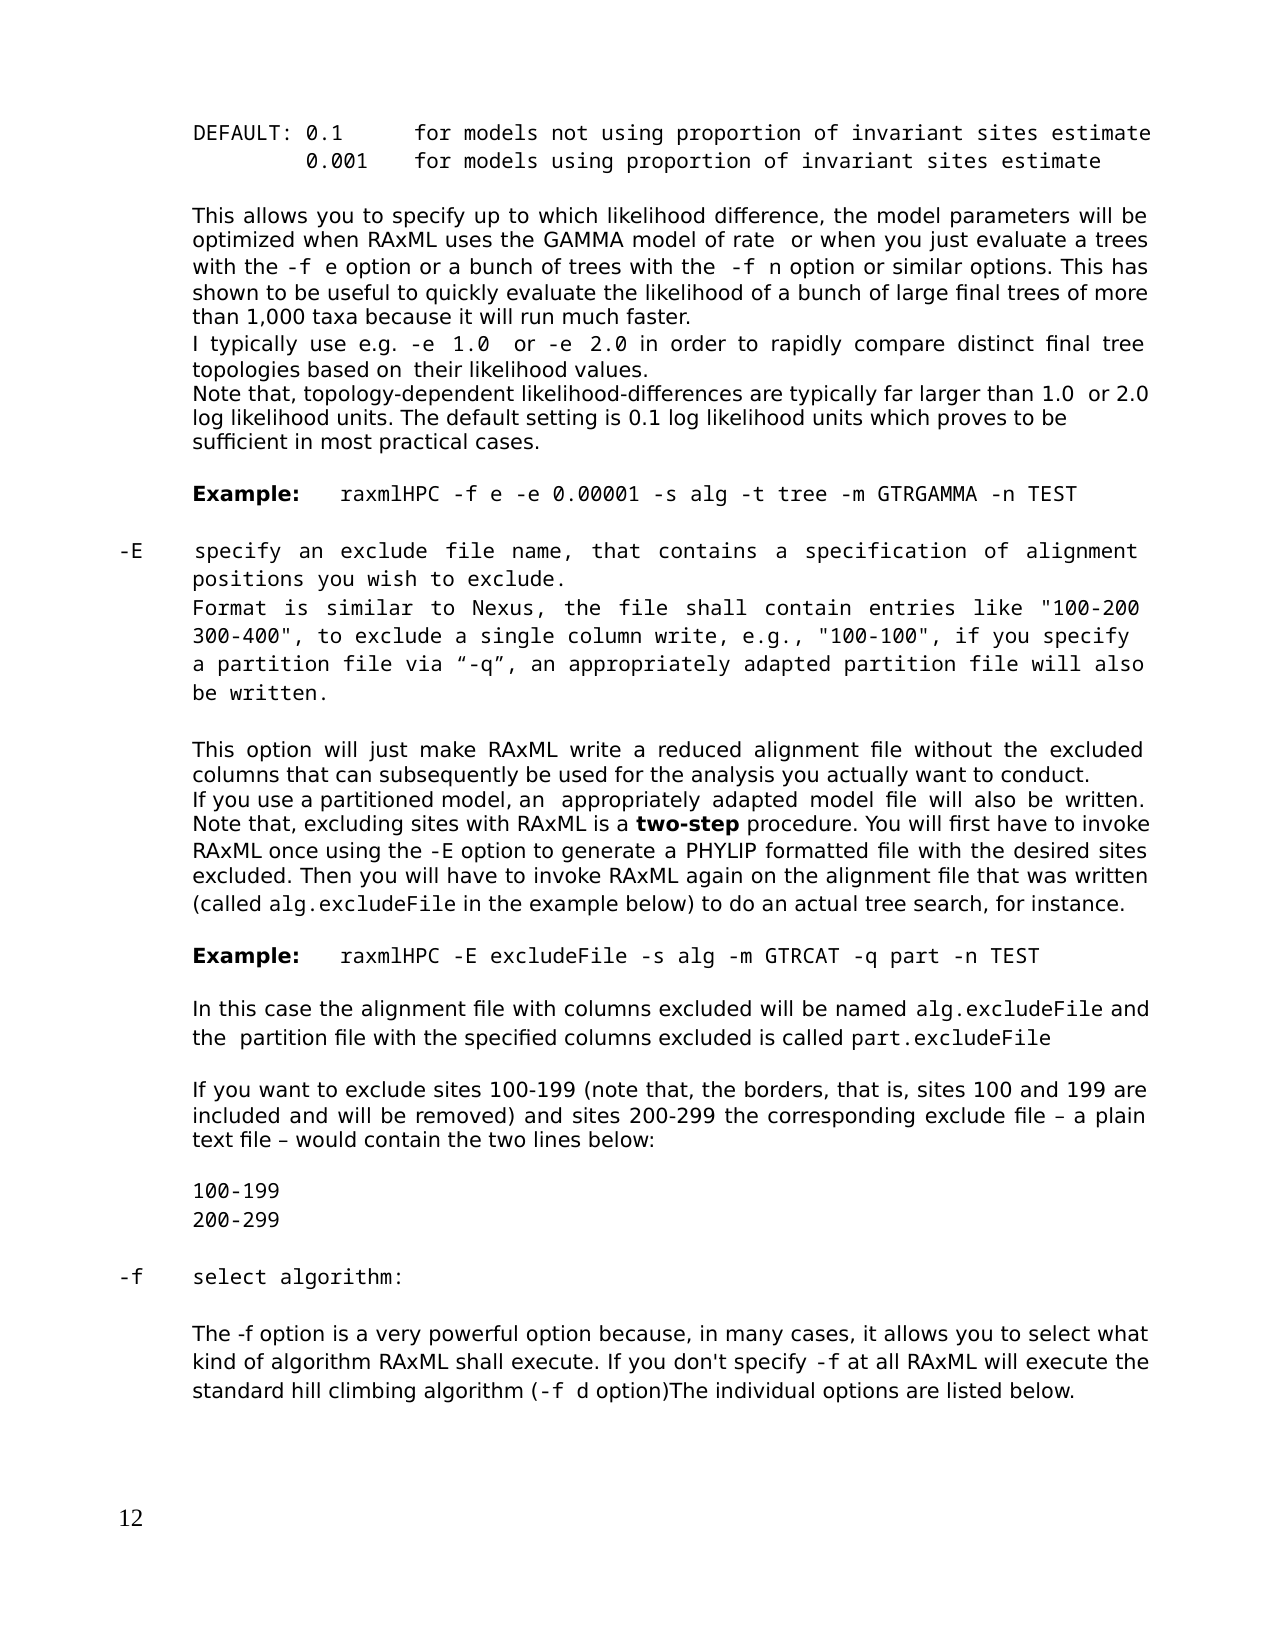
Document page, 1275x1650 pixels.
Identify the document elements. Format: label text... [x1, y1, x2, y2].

text 0.001 for models using proportion of invariant sites estimate [118, 147, 1157, 175]
text In this case the alignment file with columns excluded will be named alg.excludeFile and the partition file with the specified columns excluded is called part.excludeFile [118, 994, 1157, 1051]
text If you want to exclude sites 100-199 (note that, the borders, that is, sites 100 and 199 are included and will be removed) and sites 200-299 the corresponding exclude file – a plain text file – would contain the two lines below: [118, 1075, 1157, 1152]
text DEFAULT: 0.1 for models not using proportion of invariant sites estimate [118, 118, 1157, 147]
text -E specify an exclude file name, that contains a specification of alignment positions you wish to exclude. [118, 536, 1157, 593]
text -f select algorithm: [118, 1262, 1157, 1290]
text Format is similar to Nexus, the file shall contain entries like "100-200 300-400", to exclude a single column write, e.g., "100-100", if you specify a partition file via “-q”, an appropriately adapted partition file will also be written. [118, 593, 1157, 706]
text The -f option is a very powerful option because, in many cases, it allows you to select what kind of algorithm RAxML shall execute. If you don't specify -f at all RAxML will execute the standard hill climbing algorithm (-f d option)The individual options are listed below. [118, 1319, 1157, 1404]
text Note that, topology-dependent likelihood-differences are typically far larger than 1.0 or 2.0 log likelihood units. The default setting is 0.1 log likelihood units which proves to be sufficient in most practical cases. [118, 382, 1157, 455]
text If you use a partitioned model, an appropriately adapted model file will also be written. Note that, excluding sites with RAxML is a two-step procedure. You will first have to invoke RAxML once using the -E option to generate a PHYLIP formatted file with the desired sites excluded. Then you will have to invoke RAxML again on the alignment file that was written (called alg.excludeFile in the example below) to do an actual tree search, for instance. [118, 788, 1157, 917]
text Example: raxmlHPC -E excludeFile -s alg -m GTRCAT -q part -n TEST [118, 942, 1157, 970]
text 200-299 [118, 1205, 1157, 1233]
text Example: raxmlHPC -f e -e 0.00001 -s alg -t tree -m GTRGAMMA -n TEST [118, 479, 1157, 507]
text 100-199 [118, 1177, 1157, 1205]
text This option will just make RAxML write a reduced alignment file without the excluded columns that can subsequently be used for the analysis you actually want to conduct. [118, 735, 1157, 788]
text I typically use e.g. -e 1.0 or -e 2.0 in order to rapidly compare distinct final tree topologies based on their likelihood values. [118, 329, 1157, 382]
text This allows you to specify up to which likelihood difference, the model parameters will be optimized when RAxML uses the GAMMA model of rate or when you just evaluate a trees with the -f e option or a bunch of trees with the -f n option or similar options. This has shown to be useful to quickly evaluate the likelihood of a bunch of large final trees of more than 1,000 taxa because it will run much faster. [118, 203, 1157, 329]
